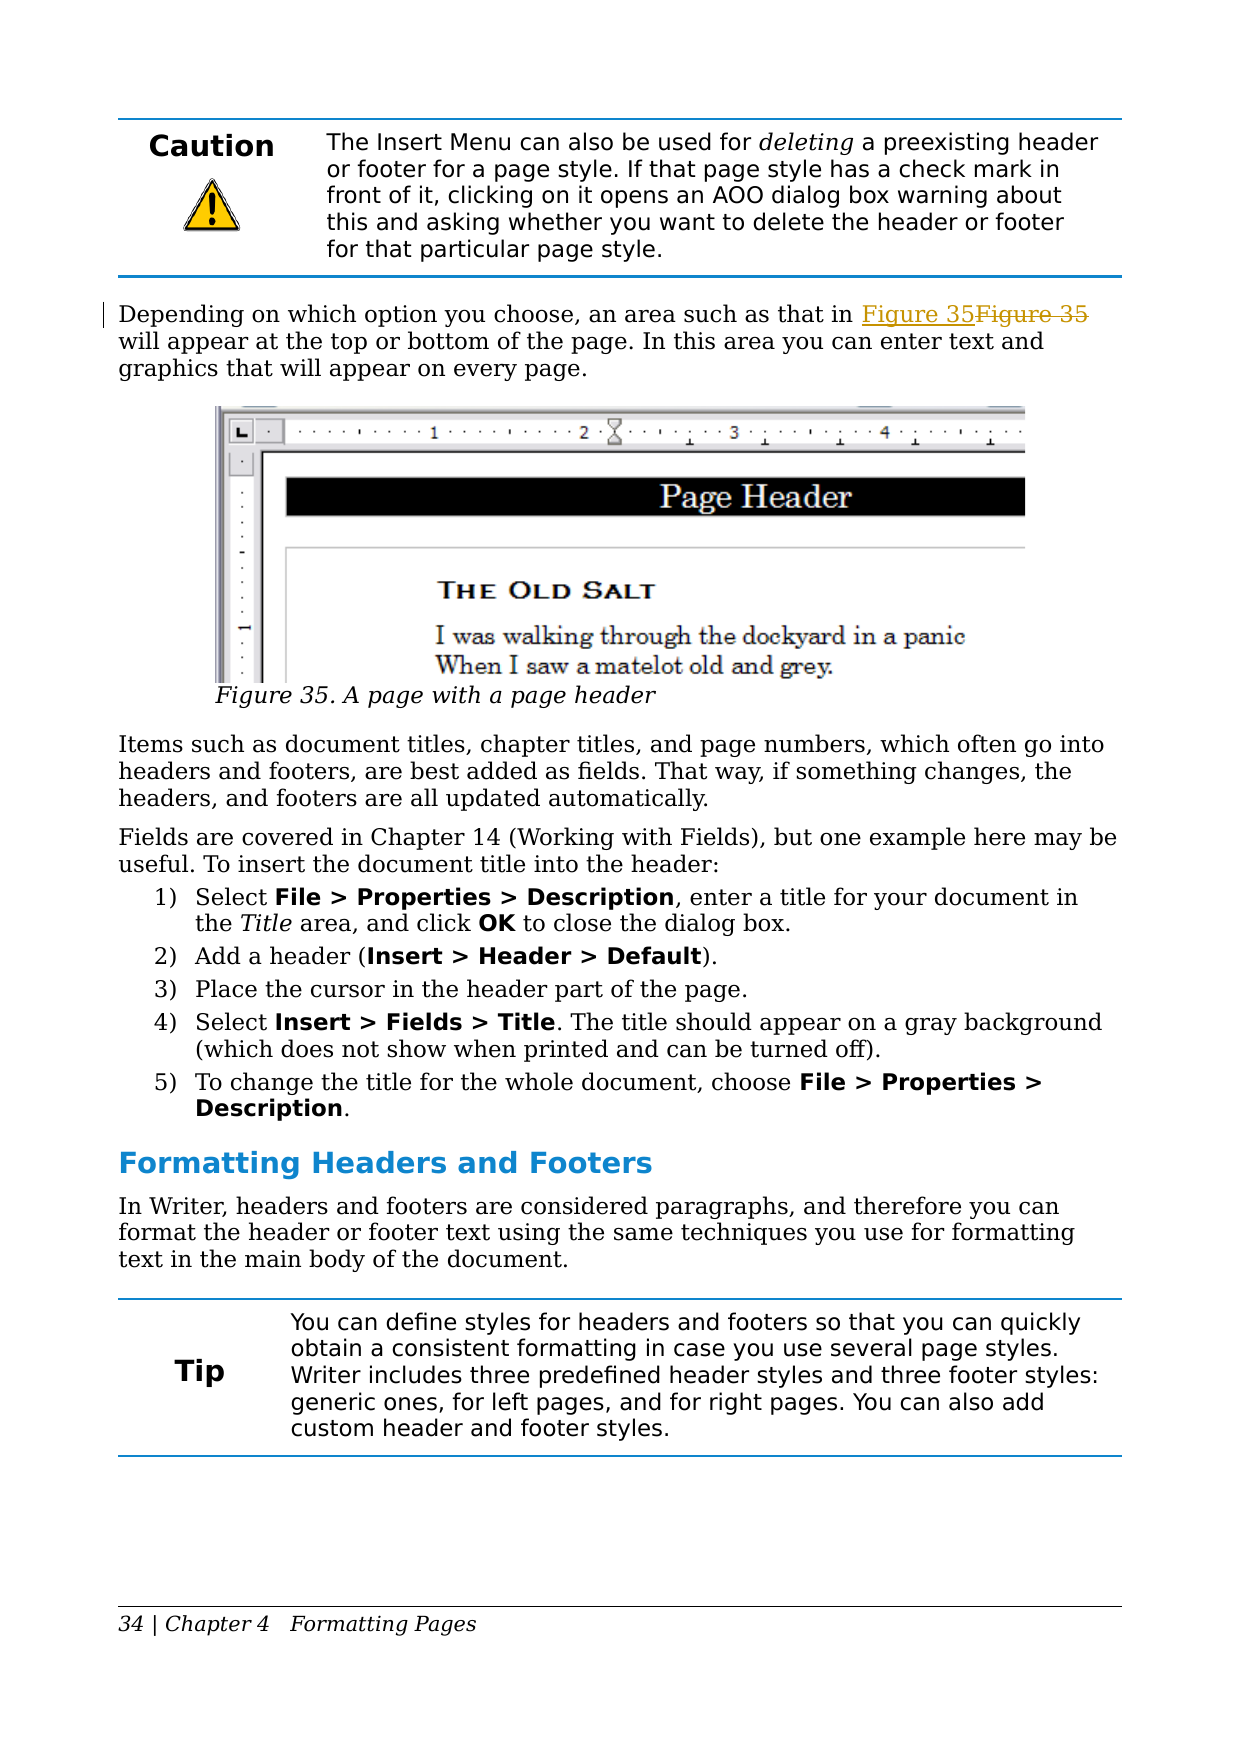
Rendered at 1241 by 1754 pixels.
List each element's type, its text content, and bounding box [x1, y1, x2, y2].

table_header Caution [118, 120, 305, 275]
text Depending on which option you choose, an area such as that in Figure 35 will appear at the top or bottom of the page. In this area you can enter text and graphics that will appear on every page. [118, 302, 1122, 382]
text In Writer, headers and footers are considered paragraphs, and therefore you can format the header or footer text using the same techniques you use for formatting text in the main body of the document. [118, 1193, 1122, 1273]
list To change the title for the whole document, choose File > Properties > Description. [177, 1069, 1122, 1122]
list Place the cursor in the header part of the page. [177, 976, 1122, 1003]
subtitle Formatting Headers and Footers [118, 1147, 1122, 1181]
text Figure 35. A page with a page header [215, 683, 1025, 709]
table_header Tip [118, 1300, 281, 1455]
table_header The Insert Menu can also be used for deleting a preexisting header or footer for a page style. If that page style has a check mark in front of it, clicking on it opens an AOO dialog box warning about this and asking whether you want to delete the header or footer for that particular page style. [305, 120, 1122, 275]
table_header You can define styles for headers and footers so that you can quickly obtain a consistent formatting in case you use several page styles. Writer includes three predefined header styles and three footer styles: generic ones, for left pages, and for right pages. You can also add custom header and footer styles. [281, 1300, 1122, 1455]
picture [215, 406, 1025, 683]
picture [179, 174, 244, 235]
list Fields are covered in Chapter 14 (Working with Fields), but one example here may be useful. To insert the document title into the header: [118, 824, 1122, 877]
list Select File > Properties > Description, enter a title for your document in the Title area, and click OK to close the dialog box. [177, 884, 1122, 937]
list Add a header (Insert > Header > Default). [177, 943, 1122, 970]
text Items such as document titles, chapter titles, and page numbers, which often go into headers and footers, are best added as fields. That way, if something changes, the headers, and footers are all updated automatically. [118, 732, 1122, 812]
list Select Insert > Fields > Title. The title should appear on a gray background (which does not show when printed and can be turned off). [177, 1009, 1122, 1063]
